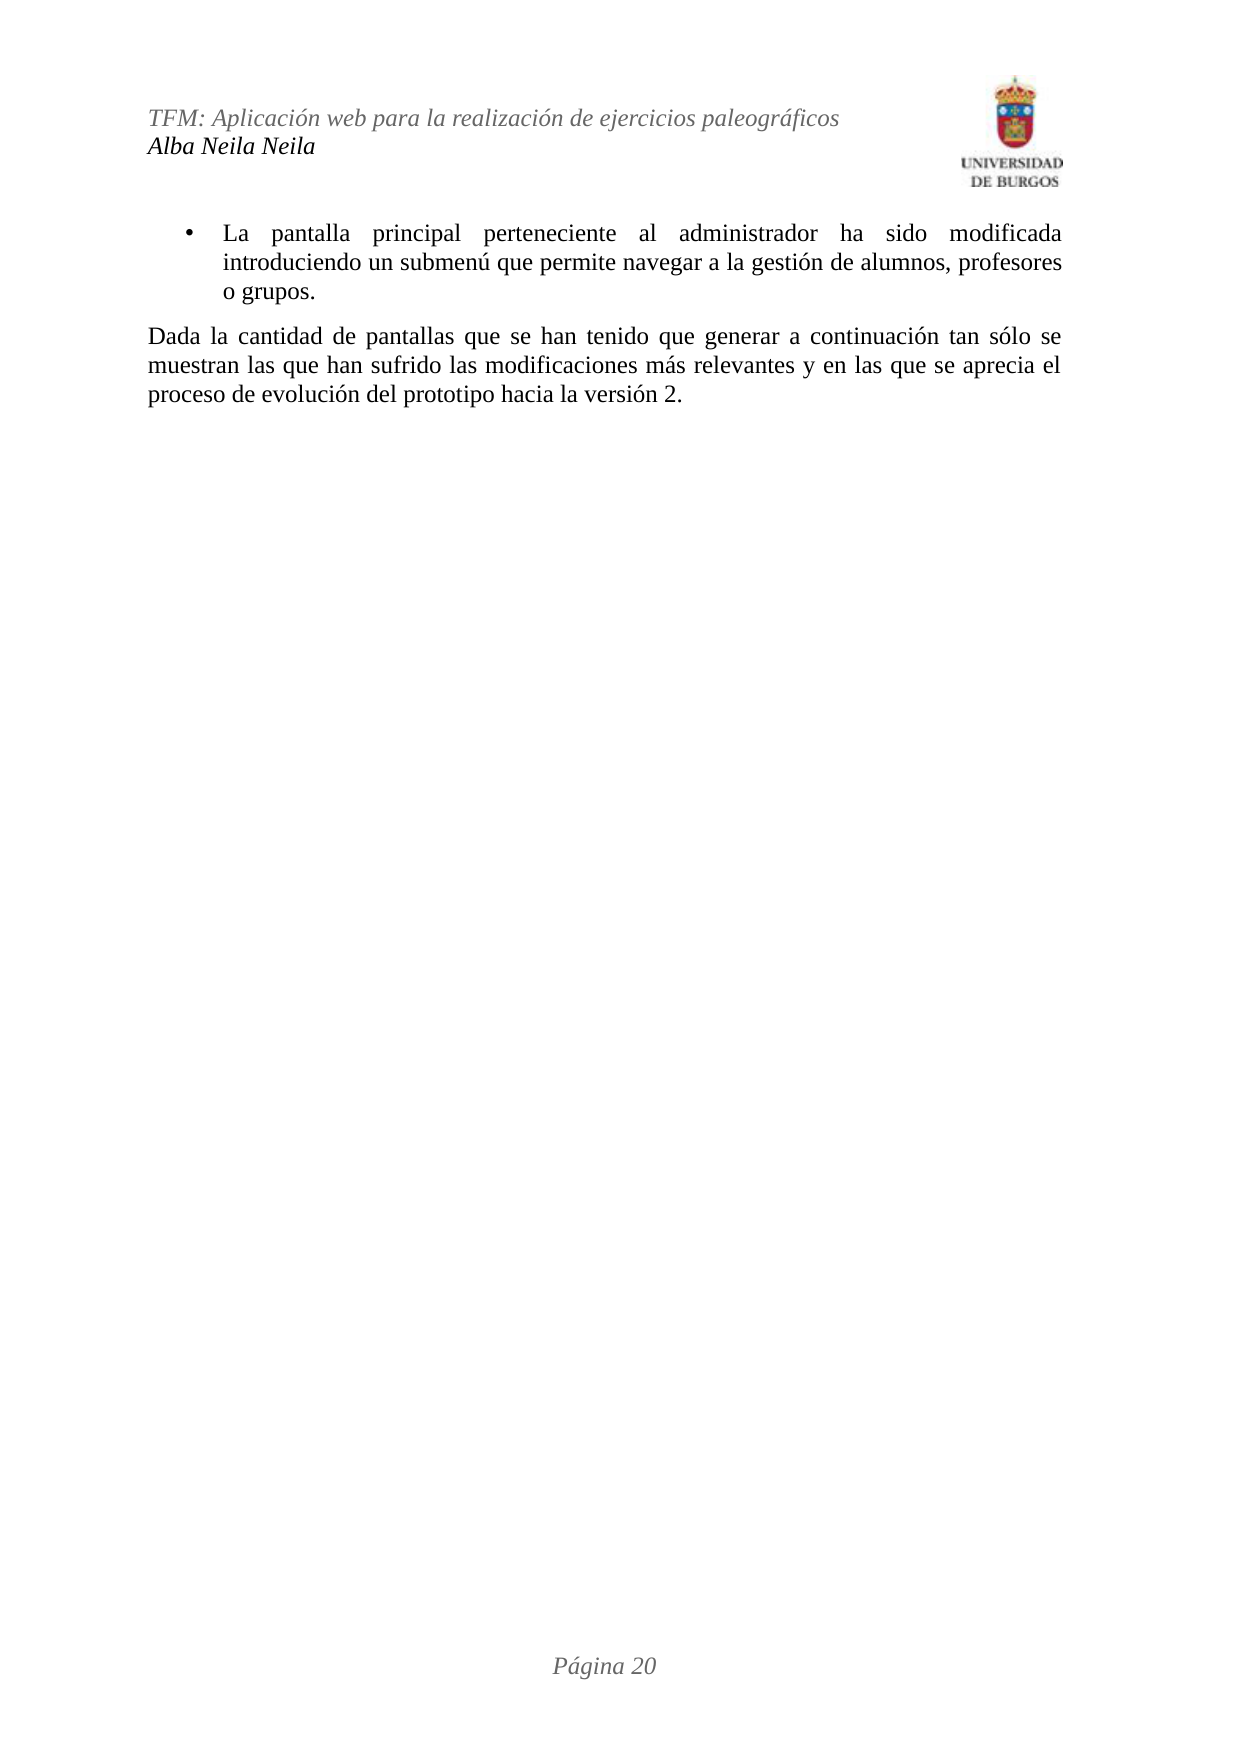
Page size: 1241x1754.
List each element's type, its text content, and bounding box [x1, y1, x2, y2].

picture [961, 75, 1063, 187]
list La pantalla principal perteneciente al administrador ha sido modificada introduciendo un submenú que permite navegar a la gestión de alumnos, profesores o grupos. [185, 218, 1063, 304]
text Dada la cantidad de pantallas que se han tenido que generar a continuación tan sólo se muestran las que han sufrido las modificaciones más relevantes y en las que se aprecia el proceso de evolución del prototipo hacia la versión 2. [148, 321, 1063, 407]
